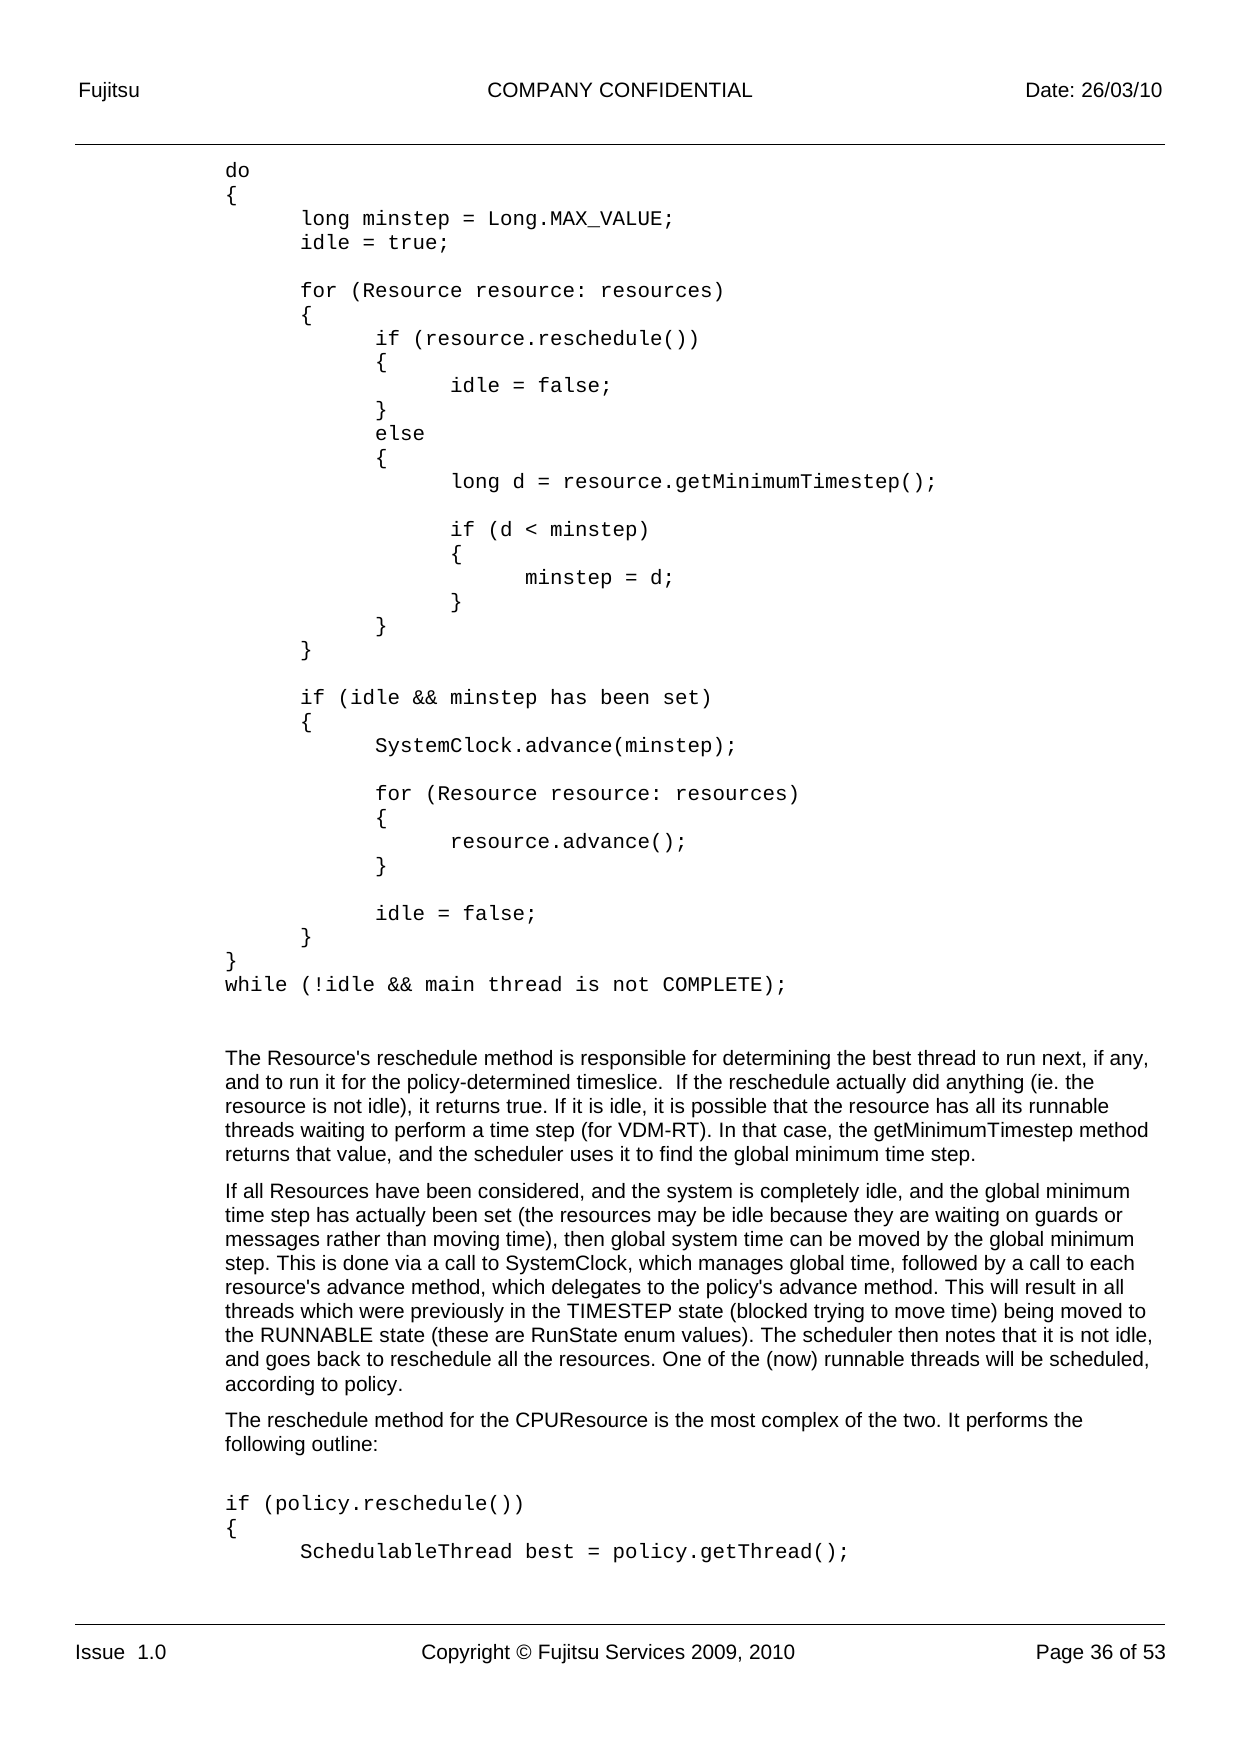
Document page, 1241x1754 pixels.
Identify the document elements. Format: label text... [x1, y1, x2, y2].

text idle = true; [225, 232, 1165, 256]
text long minstep = Long.MAX_VALUE; [225, 208, 1165, 232]
text idle = false; [225, 375, 1165, 399]
text { [225, 543, 1165, 567]
text SchedulableThread best = policy.getThread(); [225, 1541, 1165, 1564]
text { [225, 303, 1165, 327]
text } [225, 399, 1165, 423]
text idle = false; [225, 902, 1165, 926]
text if (d < minstep) [225, 519, 1165, 543]
text The reschedule method for the CPUResource is the most complex of the two. It performs the following outline: [225, 1408, 1165, 1456]
text if (idle && minstep has been set) [225, 687, 1165, 711]
text { [225, 447, 1165, 471]
text { [225, 807, 1165, 831]
text If all Resources have been considered, and the system is completely idle, and the global minimum time step has actually been set (the resources may be idle because they are waiting on guards or messages rather than moving time), then global system time can be moved by the global minimum step. This is done via a call to SystemClock, which manages global time, followed by a call to each resource's advance method, which delegates to the policy's advance method. This will result in all threads which were previously in the TIMESTEP state (blocked trying to move time) being moved to the RUNNABLE state (these are RunState enum values). The scheduler then notes that it is not idle, and goes back to reschedule all the resources. One of the (now) runnable threads will be scheduled, according to policy. [225, 1179, 1165, 1396]
text } [225, 591, 1165, 615]
text } [225, 854, 1165, 878]
text { [225, 184, 1165, 208]
text } [225, 639, 1165, 663]
text long d = resource.getMinimumTimestep(); [225, 471, 1165, 495]
text do [225, 160, 1165, 184]
text if (policy.reschedule()) [225, 1493, 1165, 1517]
text { [225, 711, 1165, 735]
text while (!idle && main thread is not COMPLETE); [225, 974, 1165, 998]
text } [225, 615, 1165, 639]
text SystemClock.advance(minstep); [225, 735, 1165, 759]
text if (resource.reschedule()) [225, 327, 1165, 351]
text } [225, 926, 1165, 950]
text for (Resource resource: resources) [225, 783, 1165, 807]
text for (Resource resource: resources) [225, 279, 1165, 303]
text { [225, 1517, 1165, 1541]
text The Resource's reschedule method is responsible for determining the best thread to run next, if any, and to run it for the policy-determined timeslice. If the reschedule actually did anything (ie. the resource is not idle), it returns true. If it is idle, it is possible that the resource has all its runnable threads waiting to perform a time step (for VDM-RT). In that case, the getMinimumTimestep method returns that value, and the scheduler uses it to find the global minimum time step. [225, 1046, 1165, 1166]
text { [225, 351, 1165, 375]
text minstep = d; [225, 567, 1165, 591]
text resource.advance(); [225, 831, 1165, 854]
text else [225, 423, 1165, 447]
text } [225, 950, 1165, 974]
